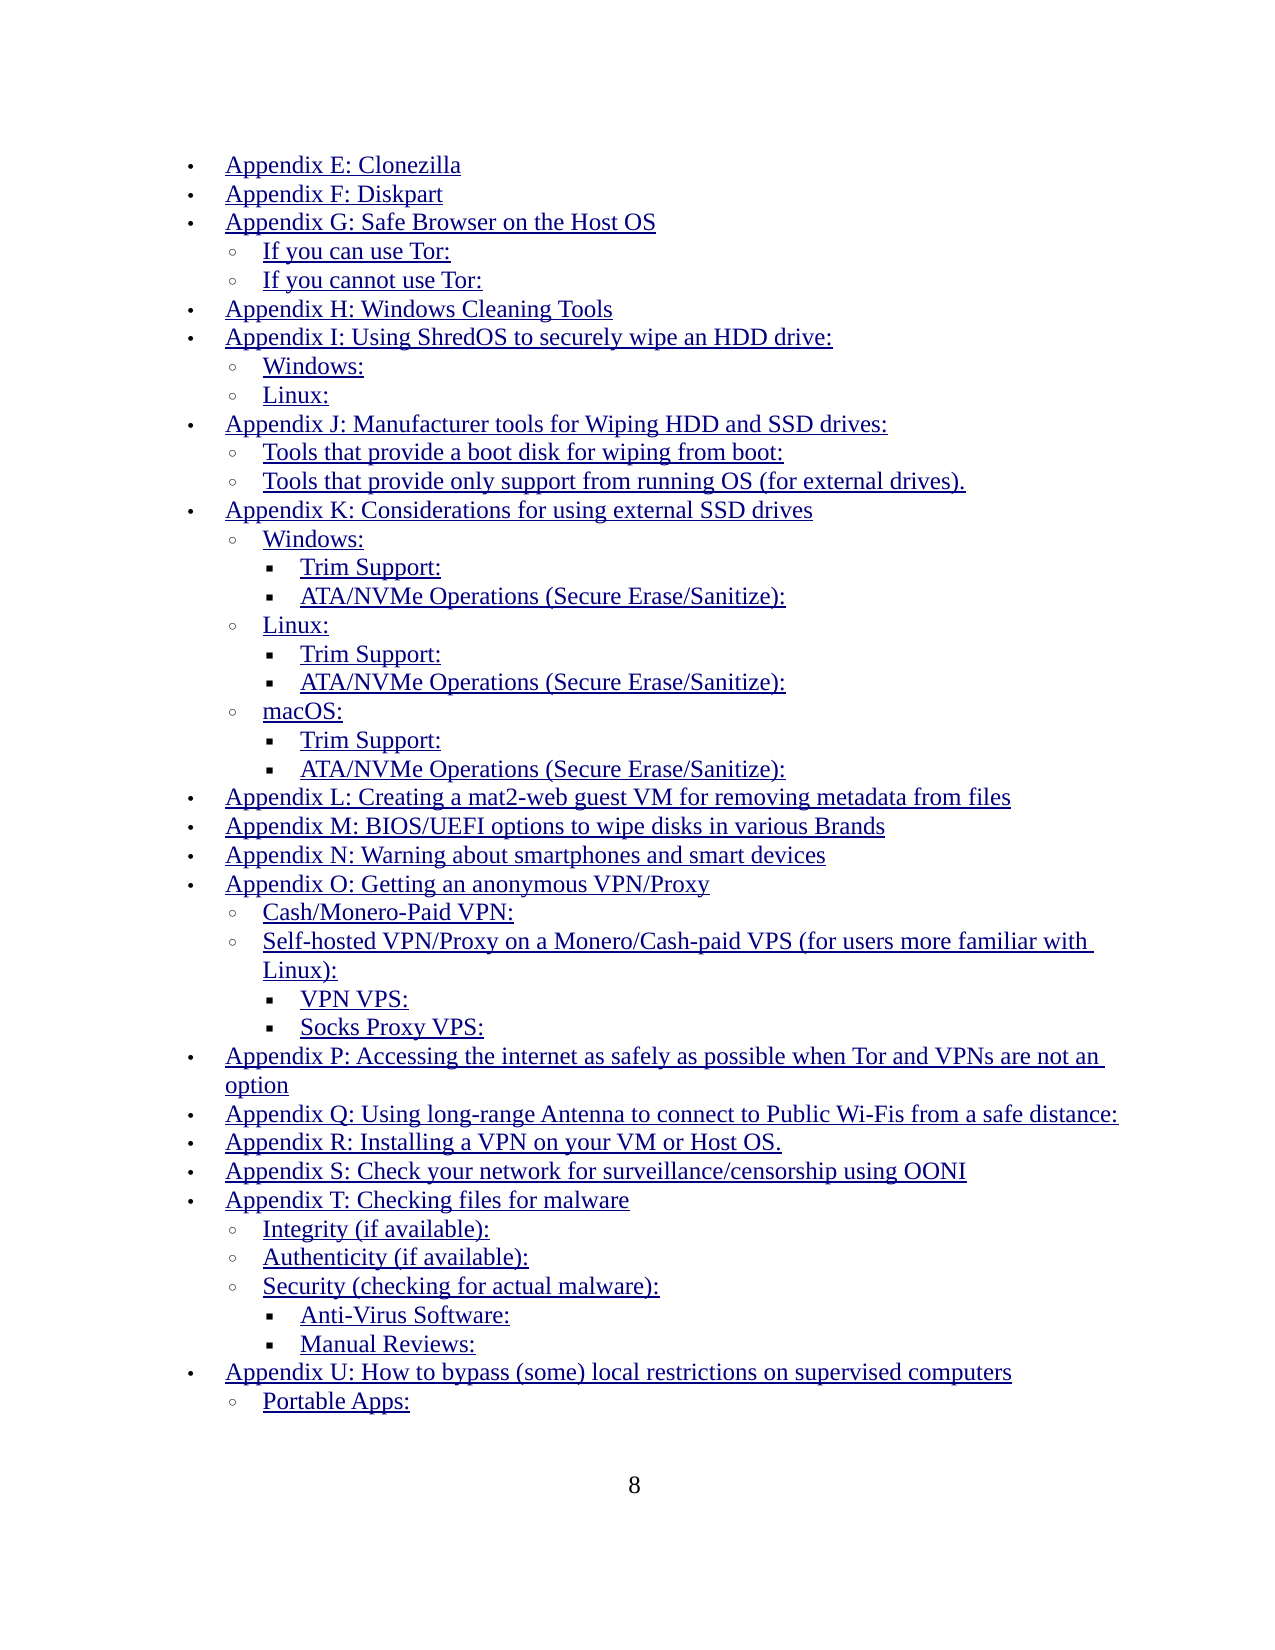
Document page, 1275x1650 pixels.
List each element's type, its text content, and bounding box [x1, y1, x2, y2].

list Windows: [225, 524, 1125, 552]
list macOS: [225, 696, 1125, 725]
list Portable Apps: [225, 1386, 1125, 1415]
list Windows: [225, 351, 1125, 380]
list Appendix E: Clonezilla [187, 150, 1125, 179]
list Appendix M: BIOS/UEFI options to wipe disks in various Brands [187, 811, 1125, 840]
list Appendix H: Windows Cleaning Tools [187, 294, 1125, 322]
list Anti-Virus Software: [262, 1300, 1125, 1329]
list Appendix R: Installing a VPN on your VM or Host OS. [187, 1127, 1125, 1156]
list VPN VPS: [262, 984, 1125, 1012]
list Socks Proxy VPS: [262, 1012, 1125, 1041]
list Appendix Q: Using long-range Antenna to connect to Public Wi-Fis from a safe distance: [187, 1099, 1125, 1127]
list Self-hosted VPN/Proxy on a Monero/Cash-paid VPS (for users more familiar with Linux): [225, 926, 1125, 984]
list Appendix P: Accessing the internet as safely as possible when Tor and VPNs are not an option [187, 1041, 1125, 1099]
list ATA/NVMe Operations (Secure Erase/Sanitize): [262, 581, 1125, 610]
list ATA/NVMe Operations (Secure Erase/Sanitize): [262, 754, 1125, 782]
list Trim Support: [262, 552, 1125, 581]
list Authenticity (if available): [225, 1242, 1125, 1271]
list Linux: [225, 380, 1125, 409]
list If you cannot use Tor: [225, 265, 1125, 294]
list Appendix N: Warning about smartphones and smart devices [187, 840, 1125, 869]
list Appendix O: Getting an anonymous VPN/Proxy [187, 869, 1125, 897]
list Trim Support: [262, 725, 1125, 754]
list Tools that provide a boot disk for wiping from boot: [225, 437, 1125, 466]
list If you can use Tor: [225, 236, 1125, 265]
list Appendix T: Checking files for malware [187, 1185, 1125, 1214]
list Linux: [225, 610, 1125, 639]
list Appendix U: How to bypass (some) local restrictions on supervised computers [187, 1357, 1125, 1386]
list Integrity (if available): [225, 1214, 1125, 1242]
list Appendix G: Safe Browser on the Host OS [187, 207, 1125, 236]
list ATA/NVMe Operations (Secure Erase/Sanitize): [262, 667, 1125, 696]
list Cash/Monero-Paid VPN: [225, 897, 1125, 926]
list Appendix K: Considerations for using external SSD drives [187, 495, 1125, 524]
list Tools that provide only support from running OS (for external drives). [225, 466, 1125, 495]
list Security (checking for actual malware): [225, 1271, 1125, 1300]
list Appendix I: Using ShredOS to securely wipe an HDD drive: [187, 322, 1125, 351]
list Appendix J: Manufacturer tools for Wiping HDD and SSD drives: [187, 409, 1125, 437]
list Trim Support: [262, 639, 1125, 667]
list Appendix L: Creating a mat2-web guest VM for removing metadata from files [187, 782, 1125, 811]
list Appendix S: Check your network for surveillance/censorship using OONI [187, 1156, 1125, 1185]
list Manual Reviews: [262, 1329, 1125, 1357]
list Appendix F: Diskpart [187, 179, 1125, 207]
